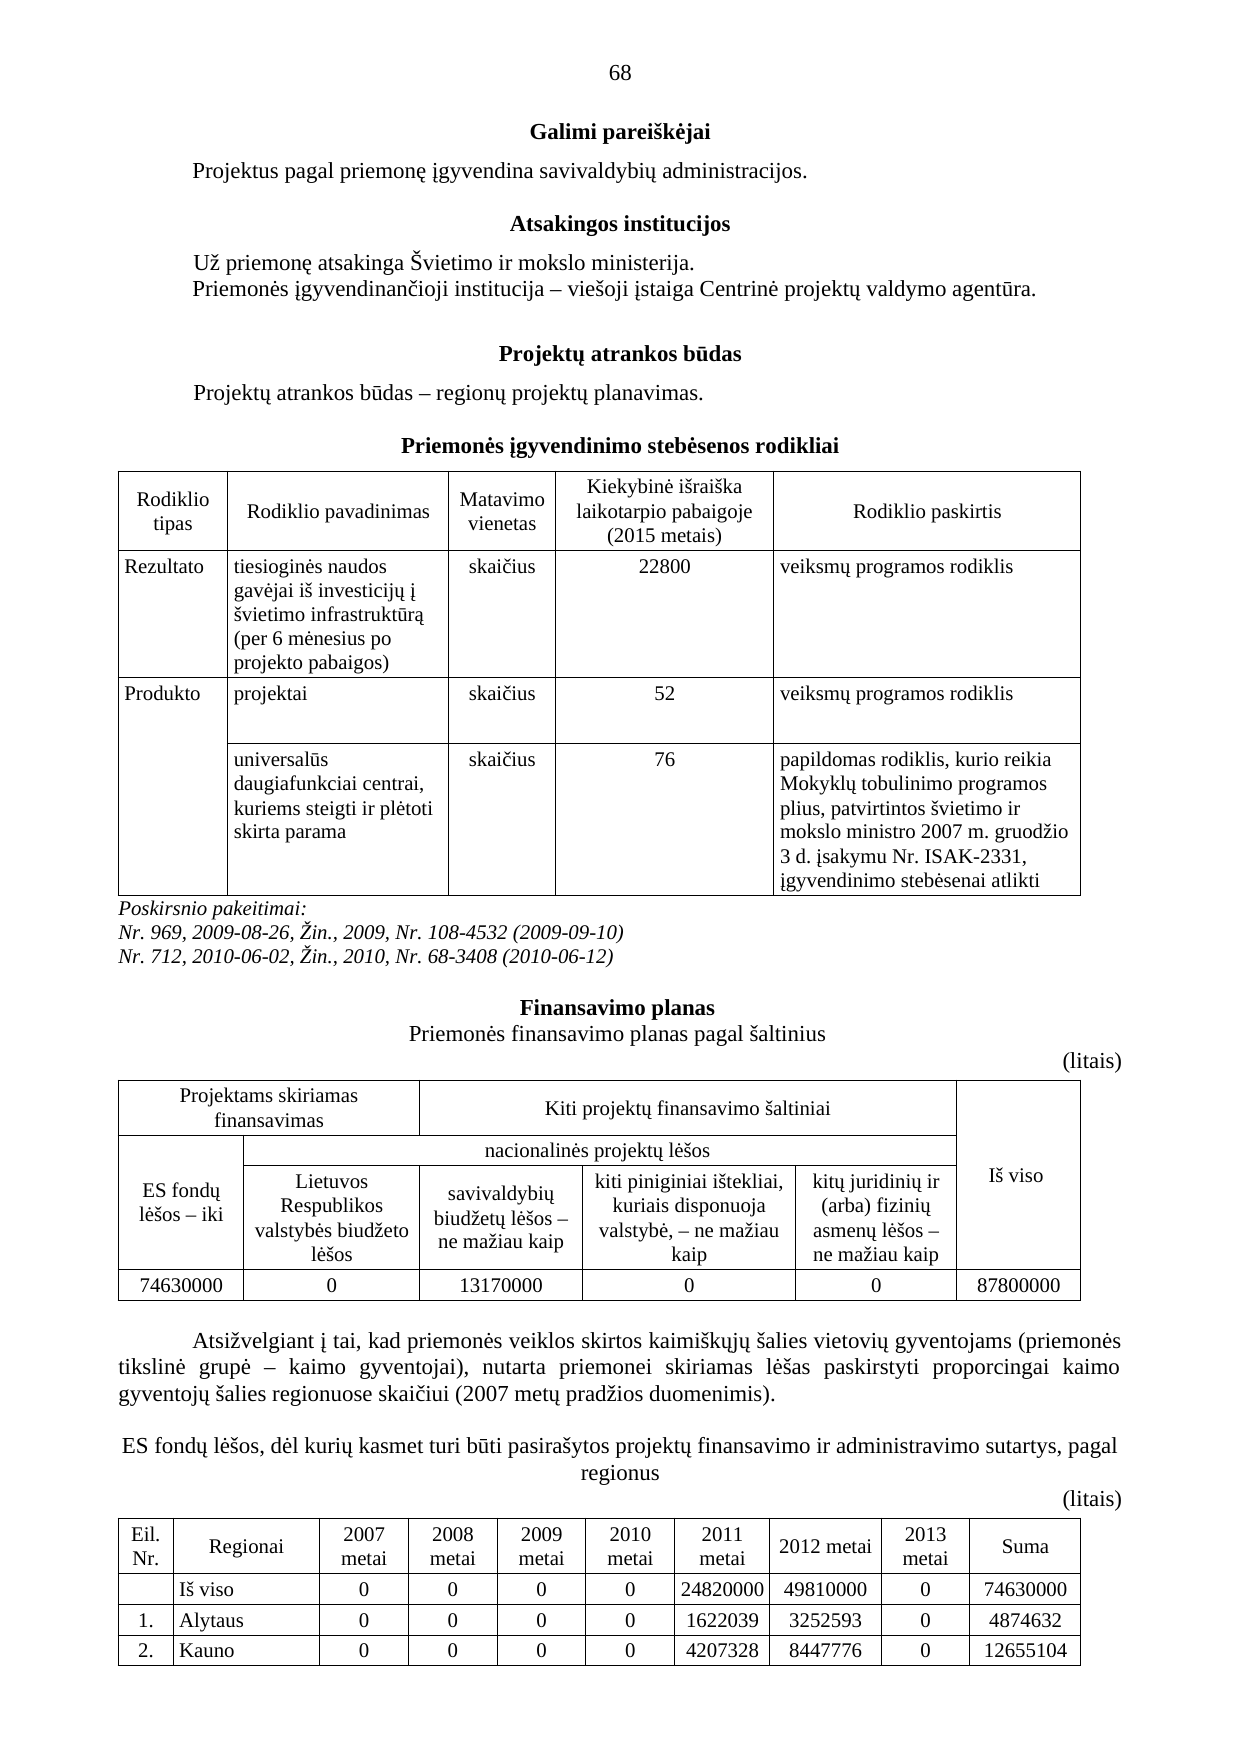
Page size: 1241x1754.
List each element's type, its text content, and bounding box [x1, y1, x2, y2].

table_header 2008 metai [409, 1519, 497, 1573]
table_cell skaičius [449, 678, 555, 743]
table_cell universalūs daugiafunkciai centrai, kuriems steigti ir plėtoti skirta parama [228, 744, 448, 894]
table_header Suma [970, 1519, 1080, 1573]
text Projektų atrankos būdas – regionų projektų planavimas. [118, 379, 1122, 405]
table_cell skaičius [449, 744, 555, 894]
table_header Rodiklio pavadinimas [228, 472, 448, 549]
table_cell Lietuvos Respublikos valstybės biudžeto lėšos [244, 1166, 419, 1268]
table_cell 74630000 [119, 1270, 243, 1299]
table_cell savivaldybių biudžetų lėšos – ne mažiau kaip [420, 1166, 582, 1268]
table_cell 4874632 [970, 1605, 1080, 1634]
text Galimi pareiškėjai [118, 118, 1122, 144]
table_cell 1. [119, 1605, 173, 1634]
table_header 2011 metai [675, 1519, 769, 1573]
table_cell 74630000 [970, 1574, 1080, 1603]
table_header Eil. Nr. [119, 1519, 173, 1573]
table_header Kiekybinė išraiška laikotarpio pabaigoje (2015 metais) [556, 472, 773, 549]
table_cell 87800000 [957, 1270, 1080, 1299]
table_cell 0 [409, 1574, 497, 1603]
table_header 2009 metai [498, 1519, 585, 1573]
text Priemonės finansavimo planas pagal šaltinius [118, 1021, 1122, 1047]
table_cell 0 [498, 1605, 585, 1634]
table_cell Produkto [119, 678, 227, 894]
table_cell 0 [498, 1574, 585, 1603]
table_cell Kauno [174, 1636, 319, 1665]
text Projektų atrankos būdas [118, 340, 1122, 366]
table_cell 3252593 [770, 1605, 881, 1634]
table_cell 0 [796, 1270, 956, 1299]
table_cell 0 [882, 1636, 969, 1665]
table_cell 0 [882, 1574, 969, 1603]
table_cell papildomas rodiklis, kurio reikia Mokyklų tobulinimo programos plius, patvirtintos švietimo ir mokslo ministro 2007 m. gruodžio 3 d. įsakymu Nr. ISAK-2331, įgyvendinimo stebėsenai atlikti [774, 744, 1080, 894]
table_cell Rezultato [119, 551, 227, 677]
table_cell 52 [556, 678, 773, 743]
text Projektus pagal priemonę įgyvendina savivaldybių administracijos. [118, 157, 1122, 183]
table_cell Alytaus [174, 1605, 319, 1634]
table_cell veiksmų programos rodiklis [774, 551, 1080, 677]
table_cell 0 [409, 1636, 497, 1665]
text ES fondų lėšos, dėl kurių kasmet turi būti pasirašytos projektų finansavimo ir administravimo sutartys, pagal regionus [118, 1432, 1122, 1485]
text Už priemonę atsakinga Švietimo ir mokslo ministerija. [118, 248, 1122, 275]
table_header 2007 metai [320, 1519, 408, 1573]
table_cell skaičius [449, 551, 555, 677]
table_header Iš viso [957, 1081, 1080, 1268]
text Nr. 969, 2009-08-26, Žin., 2009, Nr. 108-4532 (2009-09-10) [118, 920, 1122, 944]
text Nr. 712, 2010-06-02, Žin., 2010, Nr. 68-3408 (2010-06-12) [118, 944, 1122, 968]
text Priemonės įgyvendinančioji institucija – viešoji įstaiga Centrinė projektų valdymo agentūra. [118, 275, 1122, 301]
table_cell 0 [586, 1636, 674, 1665]
table_cell 1622039 [675, 1605, 769, 1634]
table_cell veiksmų programos rodiklis [774, 678, 1080, 743]
table_cell 8447776 [770, 1636, 881, 1665]
table_cell 0 [586, 1605, 674, 1634]
table_cell 0 [882, 1605, 969, 1634]
table_header Rodiklio paskirtis [774, 472, 1080, 549]
table_header Regionai [174, 1519, 319, 1573]
table_cell 4207328 [675, 1636, 769, 1665]
text (litais) [118, 1485, 1122, 1511]
table_cell 12655104 [970, 1636, 1080, 1665]
table_header Kiti projektų finansavimo šaltiniai [420, 1081, 956, 1134]
table_cell [119, 1574, 173, 1603]
text Priemonės įgyvendinimo stebėsenos rodikliai [118, 432, 1122, 458]
text Atsižvelgiant į tai, kad priemonės veiklos skirtos kaimiškųjų šalies vietovių gyventojams (priemonės tikslinė grupė – kaimo gyventojai), nutarta priemonei skiriamas lėšas paskirstyti proporcingai kaimo gyventojų šalies regionuose skaičiui (2007 metų pradžios duomenimis). [118, 1327, 1122, 1406]
text Finansavimo planas [118, 994, 1122, 1021]
table_header 2012 metai [770, 1519, 881, 1573]
table_cell 0 [409, 1605, 497, 1634]
table_header Rodiklio tipas [119, 472, 227, 549]
table_cell 0 [320, 1574, 408, 1603]
table_header 2013 metai [882, 1519, 969, 1573]
table_cell 22800 [556, 551, 773, 677]
table_cell 13170000 [420, 1270, 582, 1299]
table_cell 76 [556, 744, 773, 894]
table_cell Iš viso [174, 1574, 319, 1603]
text Poskirsnio pakeitimai: [118, 896, 1122, 920]
table_header Projektams skiriamas finansavimas [119, 1081, 419, 1134]
table_cell kitų juridinių ir (arba) fizinių asmenų lėšos – ne mažiau kaip [796, 1166, 956, 1268]
text Atsakingos institucijos [118, 210, 1122, 236]
table_cell 0 [244, 1270, 419, 1299]
table_cell 0 [498, 1636, 585, 1665]
table_cell ES fondų lėšos – iki [119, 1136, 243, 1268]
table_cell tiesioginės naudos gavėjai iš investicijų į švietimo infrastruktūrą (per 6 mėnesius po projekto pabaigos) [228, 551, 448, 677]
table_cell 24820000 [675, 1574, 769, 1603]
table_cell nacionalinės projektų lėšos [244, 1136, 956, 1165]
table_cell 0 [586, 1574, 674, 1603]
table_cell kiti piniginiai ištekliai, kuriais disponuoja valstybė, – ne mažiau kaip [583, 1166, 795, 1268]
text (litais) [118, 1047, 1122, 1073]
table_cell 49810000 [770, 1574, 881, 1603]
table_cell 0 [320, 1605, 408, 1634]
table_header 2010 metai [586, 1519, 674, 1573]
table_cell 0 [320, 1636, 408, 1665]
table_header Matavimo vienetas [449, 472, 555, 549]
table_cell projektai [228, 678, 448, 743]
table_cell 2. [119, 1636, 173, 1665]
table_cell 0 [583, 1270, 795, 1299]
